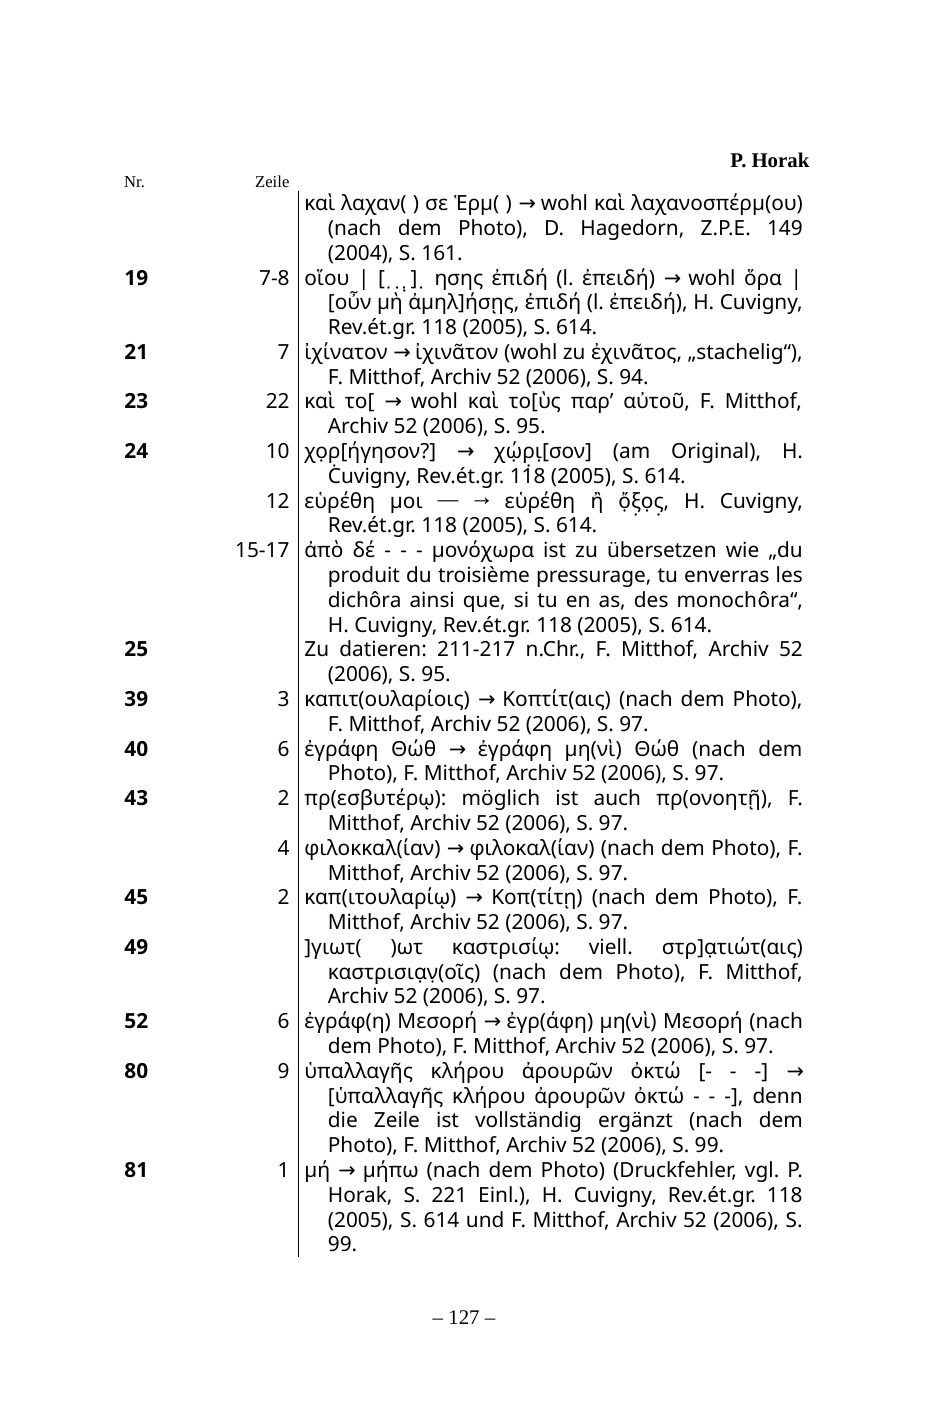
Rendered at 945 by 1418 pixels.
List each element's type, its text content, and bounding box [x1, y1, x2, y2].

table_cell 9 [207, 1059, 298, 1158]
table_cell 2 [207, 885, 298, 934]
table_cell ἐγράφ(η) Μεσορή → ἐγρ(άφη) μη(νὶ) Μεσορή (nach dem Photo), F. Mitthof, Archiv 52 (2006), S. 97. [299, 1009, 809, 1058]
table_cell 45 [118, 885, 207, 934]
table_cell εὑρέθη μοι ⎯ → εὑρέθη ἢ ὄ̣ξ̣ο̣ς̣, H. Cuvigny, Rev.ét.gr. 118 (2005), S. 614. [299, 488, 809, 538]
table_cell 24 [118, 439, 207, 488]
table_cell ἰχίνατον → ἰχινᾶτον (wohl zu ἐχινᾶτος, „stachelig“), F. Mitthof, Archiv 52 (2006), S. 94. [299, 340, 809, 389]
table_cell 7 [207, 340, 298, 389]
table_cell 81 [118, 1158, 207, 1257]
table_cell ]γιωτ( )ωτ καστρισίῳ: viell. στρ]α̣τιώτ(αις) καστρισια̣ν̣(οῖς) (nach dem Photo), F. Mitthof, Archiv 52 (2006), S. 97. [299, 935, 809, 1009]
table_cell 15-17 [118, 538, 298, 637]
table_cell καὶ λαχαν( ) σε Ἑρμ( ) → wohl καὶ λαχανοσπέρμ(ου) (nach dem Photo), D. Hagedorn, Z.P.E. 149 (2004), S. 161. [299, 191, 809, 265]
table_cell καπιτ(ουλαρίοις) → Κοπτίτ(αις) (nach dem Photo), F. Mitthof, Archiv 52 (2006), S. 97. [299, 687, 809, 736]
table_cell 39 [118, 687, 207, 736]
table_cell 4 [118, 835, 298, 885]
table_cell 52 [118, 1009, 207, 1058]
table_cell οἵου | [ ̣ ̣ ̣̣] ̣ ησης ἐπιδή (l. ἐπειδή) → wohl ὅρα | [οὖν μὴ ἀμηλ]ήσῃς, ἐπιδή (l. ἐπειδή), H. Cuvigny, Rev.ét.gr. 118 (2005), S. 614. [299, 265, 809, 339]
table_cell 49 [118, 935, 298, 1009]
table_cell 6 [207, 736, 298, 786]
table_cell 23 [118, 389, 207, 439]
table_cell ὑπαλλαγῆς κλήρου ἀρουρῶν ὀκτώ [- - -] → [ὑπαλλαγῆς κλήρου ἀρουρῶν ὀκτώ - - -], denn die Zeile ist vollständig ergänzt (nach dem Photo), F. Mitthof, Archiv 52 (2006), S. 99. [299, 1059, 809, 1158]
table_cell 6 [207, 1009, 298, 1058]
table_cell χο̣ρ̣[ήγησον?] → χώ̣ρ̣ι̣[σον] (am Original), H. Cuvigny, Rev.ét.gr. 118 (2005), S. 614. [299, 439, 809, 488]
table_cell 21 [118, 340, 207, 389]
table_cell καπ(ιτουλαρίῳ) → Κοπ(τίτῃ) (nach dem Photo), F. Mitthof, Archiv 52 (2006), S. 97. [299, 885, 809, 934]
table_cell 7-8 [207, 265, 298, 339]
table_cell 3 [207, 687, 298, 736]
table_cell 40 [118, 736, 207, 786]
table_cell μή → μήπω (nach dem Photo) (Druckfehler, vgl. P. Horak, S. 221 Einl.), H. Cuvigny, Rev.ét.gr. 118 (2005), S. 614 und F. Mitthof, Archiv 52 (2006), S. 99. [299, 1158, 809, 1257]
table_cell ἐγράφη Θώθ → ἐγράφη μη(νὶ) Θώθ (nach dem Photo), F. Mitthof, Archiv 52 (2006), S. 97. [299, 736, 809, 786]
table_cell 2 [207, 786, 298, 835]
table_cell 25 [118, 637, 298, 687]
table_cell 22 [207, 389, 298, 439]
table_cell Zu datieren: 211-217 n.Chr., F. Mitthof, Archiv 52 (2006), S. 95. [299, 637, 809, 687]
table_cell 43 [118, 786, 207, 835]
table_cell ἀπὸ δέ - - - μονόχωρα ist zu übersetzen wie „du produit du troisième pressurage, tu enverras les dichôra ainsi que, si tu en as, des monochôra“, H. Cuvigny, Rev.ét.gr. 118 (2005), S. 614. [299, 538, 809, 637]
table_cell 19 [118, 265, 207, 339]
table_cell 10 [207, 439, 298, 488]
table_cell φιλοκκαλ(ίαν) → φιλοκαλ(ίαν) (nach dem Photo), F. Mitthof, Archiv 52 (2006), S. 97. [299, 835, 809, 885]
table_cell πρ(εσβυτέρῳ): möglich ist auch πρ(ονοητῇ), F. Mitthof, Archiv 52 (2006), S. 97. [299, 786, 809, 835]
table_cell [118, 191, 207, 265]
table_cell 12 [118, 488, 298, 538]
table_cell 1 [207, 1158, 298, 1257]
table_cell [207, 191, 298, 265]
table_cell 80 [118, 1059, 207, 1158]
table_cell καὶ το[ → wohl καὶ το[ὺς παρ’ αὐτοῦ, F. Mitthof, Archiv 52 (2006), S. 95. [299, 389, 809, 439]
